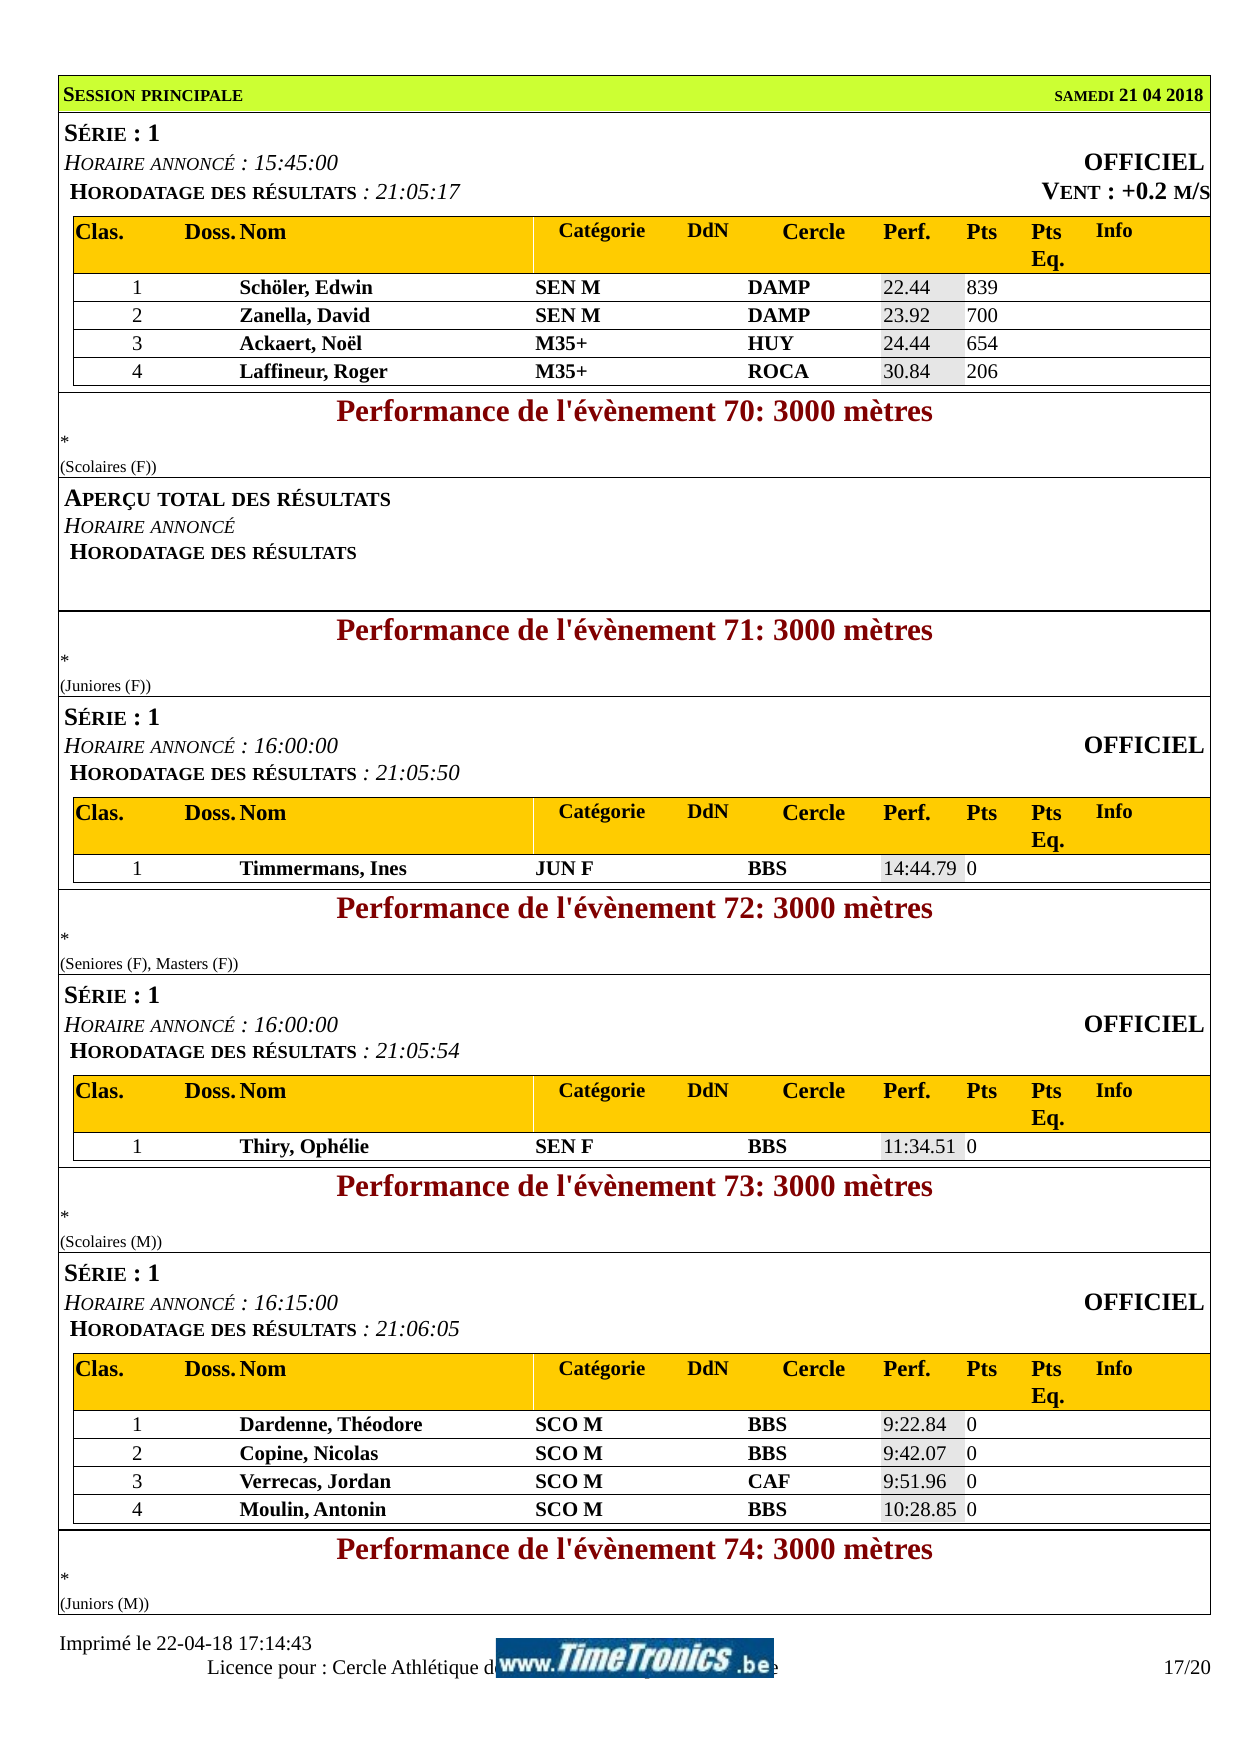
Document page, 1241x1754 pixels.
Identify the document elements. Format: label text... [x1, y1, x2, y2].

table_cell M35+ [534, 330, 670, 357]
table_cell SCO M [534, 1411, 670, 1438]
table_cell Performance de l'évènement 71: 3000 mètres * (Juniores (F)) [59, 612, 1210, 696]
table_cell 1 [74, 855, 144, 882]
table_cell SCO M [534, 1467, 670, 1494]
table_cell [1094, 274, 1210, 301]
table_header Perf. [881, 798, 965, 854]
table_cell ROCA [746, 358, 881, 385]
table_cell DAMP [746, 274, 881, 301]
table_cell JUN F [534, 855, 670, 882]
table_cell Copine, Nicolas [238, 1439, 533, 1466]
table_cell 24.44 [881, 330, 965, 357]
table_cell CAF [746, 1467, 881, 1494]
table_cell 30.84 [881, 358, 965, 385]
table_header Pts [965, 1354, 1029, 1410]
table_cell [144, 1411, 238, 1438]
table_header Catégorie [534, 798, 670, 854]
table_cell [59, 1348, 1210, 1529]
table_header Pts Eq. [1029, 217, 1094, 273]
table_cell BBS [746, 1133, 881, 1160]
table_cell Performance de l'évènement 74: 3000 mètres * (Juniors (M)) [59, 1531, 1210, 1614]
table_cell [144, 358, 238, 385]
table_cell Ackaert, Noël [238, 330, 533, 357]
table_header DdN [670, 217, 746, 273]
table_cell SEN F [534, 1133, 670, 1160]
table_cell [1094, 1467, 1210, 1494]
table_header Nom [238, 1076, 533, 1132]
table_cell [1029, 1439, 1094, 1466]
table_header Série : 1 Horaire annoncé : 16:15:00 OFFICIEL Horodatage des résultats : 21:06:05 [59, 1253, 1210, 1347]
table_cell [144, 274, 238, 301]
table_cell [1029, 302, 1094, 329]
table_cell Moulin, Antonin [238, 1495, 533, 1522]
table_header Aperçu total des résultats Horaire annoncé Horodatage des résultats [59, 478, 1210, 570]
table_cell [1094, 358, 1210, 385]
table_header Catégorie [534, 217, 670, 273]
table_cell [670, 358, 746, 385]
table_cell 1 [74, 1411, 144, 1438]
table_cell [670, 302, 746, 329]
table_cell 0 [965, 1133, 1029, 1160]
table_header Doss. [144, 1354, 238, 1410]
table_cell [1094, 302, 1210, 329]
table_cell 2 [74, 1439, 144, 1466]
table_cell Thiry, Ophélie [238, 1133, 533, 1160]
table_cell BBS [746, 1439, 881, 1466]
table_header Session principale samedi 21 04 2018 [59, 76, 1210, 111]
table_cell SEN M [534, 274, 670, 301]
table_header Pts [965, 1076, 1029, 1132]
table_cell [59, 478, 1210, 610]
table_cell [1094, 1411, 1210, 1438]
table_cell 206 [965, 358, 1029, 385]
table_cell 1 [74, 1133, 144, 1160]
table_cell [1094, 1495, 1210, 1522]
table_cell [59, 697, 1210, 889]
table_cell 11:34.51 [881, 1133, 965, 1160]
table_cell Performance de l'évènement 73: 3000 mètres * (Scolaires (M)) [59, 1168, 1210, 1252]
table_header Clas. [74, 217, 144, 273]
table_cell HUY [746, 330, 881, 357]
table_header Cercle [746, 217, 881, 273]
table_cell [1094, 1439, 1210, 1466]
table_cell [1029, 855, 1094, 882]
table_cell [670, 330, 746, 357]
table_cell Schöler, Edwin [238, 274, 533, 301]
table_cell [144, 302, 238, 329]
table_cell [144, 1495, 238, 1522]
table_cell 1 [74, 274, 144, 301]
table_header Clas. [74, 798, 144, 854]
table_cell [1029, 1133, 1094, 1160]
table_cell 10:28.85 [881, 1495, 965, 1522]
table_cell 4 [74, 358, 144, 385]
table_cell [670, 1439, 746, 1466]
table_header Catégorie [534, 1076, 670, 1132]
table_cell [59, 791, 1210, 888]
table_cell Verrecas, Jordan [238, 1467, 533, 1494]
table_cell 4 [74, 1495, 144, 1522]
table_header Pts Eq. [1029, 1354, 1094, 1410]
table_cell SCO M [534, 1439, 670, 1466]
table_header Nom [238, 1354, 533, 1410]
table_cell [670, 1467, 746, 1494]
table_header Pts [965, 217, 1029, 273]
table_cell 839 [965, 274, 1029, 301]
table_cell [144, 330, 238, 357]
table_cell BBS [746, 1411, 881, 1438]
table_cell Performance de l'évènement 72: 3000 mètres * (Seniores (F), Masters (F)) [59, 890, 1210, 974]
table_cell [670, 1495, 746, 1522]
table_header Nom [238, 217, 533, 273]
table_cell Timmermans, Ines [238, 855, 533, 882]
table_cell 654 [965, 330, 1029, 357]
table_cell Dardenne, Théodore [238, 1411, 533, 1438]
table_header Pts Eq. [1029, 1076, 1094, 1132]
table_header Clas. [74, 1076, 144, 1132]
table_header Série : 1 Horaire annoncé : 15:45:00 OFFICIEL Horodatage des résultats : 21:05:17 Vent : +0.2 m/s [59, 113, 1210, 210]
table_cell [670, 855, 746, 882]
table_cell 9:22.84 [881, 1411, 965, 1438]
table_header Pts Eq. [1029, 798, 1094, 854]
table_cell Zanella, David [238, 302, 533, 329]
table_header Nom [238, 798, 533, 854]
table_header DdN [670, 1354, 746, 1410]
table_cell [144, 1439, 238, 1466]
table_cell [59, 113, 1210, 392]
table_cell 0 [965, 1439, 1029, 1466]
table_cell 3 [74, 1467, 144, 1494]
table_header Perf. [881, 217, 965, 273]
table_cell [144, 1467, 238, 1494]
table_header Doss. [144, 1076, 238, 1132]
table_cell [59, 1070, 1210, 1166]
table_header Info [1094, 798, 1210, 854]
table_cell BBS [746, 855, 881, 882]
table_header Perf. [881, 1076, 965, 1132]
table_cell [59, 975, 1210, 1167]
table_header Info [1094, 217, 1210, 273]
table_cell [1094, 1133, 1210, 1160]
table_cell 0 [965, 855, 1029, 882]
table_cell [1029, 1411, 1094, 1438]
table_cell 9:51.96 [881, 1467, 965, 1494]
table_cell 23.92 [881, 302, 965, 329]
table_cell [670, 274, 746, 301]
table_cell [1094, 330, 1210, 357]
table_cell SCO M [534, 1495, 670, 1522]
table_cell [670, 1133, 746, 1160]
table_header Série : 1 Horaire annoncé : 16:00:00 OFFICIEL Horodatage des résultats : 21:05:54 [59, 975, 1210, 1069]
table_cell 0 [965, 1495, 1029, 1522]
table_cell DAMP [746, 302, 881, 329]
table_cell [59, 570, 1210, 610]
table_cell BBS [746, 1495, 881, 1522]
table_header DdN [670, 1076, 746, 1132]
table_header Pts [965, 798, 1029, 854]
table_header Doss. [144, 217, 238, 273]
table_cell 14:44.79 [881, 855, 965, 882]
table_header Doss. [144, 798, 238, 854]
table_cell [1029, 274, 1094, 301]
table_cell [1029, 1467, 1094, 1494]
table_cell [59, 1253, 1210, 1529]
table_cell [1029, 1495, 1094, 1522]
table_header DdN [670, 798, 746, 854]
table_cell SEN M [534, 302, 670, 329]
table_header Perf. [881, 1354, 965, 1410]
table_cell Performance de l'évènement 70: 3000 mètres * (Scolaires (F)) [59, 393, 1210, 477]
table_cell [1029, 358, 1094, 385]
table_cell 2 [74, 302, 144, 329]
table_cell 9:42.07 [881, 1439, 965, 1466]
table_cell [144, 1133, 238, 1160]
table_header Série : 1 Horaire annoncé : 16:00:00 OFFICIEL Horodatage des résultats : 21:05:50 [59, 697, 1210, 791]
table_header Info [1094, 1076, 1210, 1132]
table_header Cercle [746, 798, 881, 854]
table_cell [1094, 855, 1210, 882]
table_header Info [1094, 1354, 1210, 1410]
table_cell [1029, 330, 1094, 357]
table_header Cercle [746, 1076, 881, 1132]
table_cell 700 [965, 302, 1029, 329]
table_cell 22.44 [881, 274, 965, 301]
table_cell 3 [74, 330, 144, 357]
table_cell Laffineur, Roger [238, 358, 533, 385]
table_header Clas. [74, 1354, 144, 1410]
table_cell [670, 1411, 746, 1438]
table_cell [144, 855, 238, 882]
table_cell M35+ [534, 358, 670, 385]
table_header Cercle [746, 1354, 881, 1410]
table_cell 0 [965, 1467, 1029, 1494]
table_header Catégorie [534, 1354, 670, 1410]
table_cell [59, 210, 1210, 392]
table_cell 0 [965, 1411, 1029, 1438]
